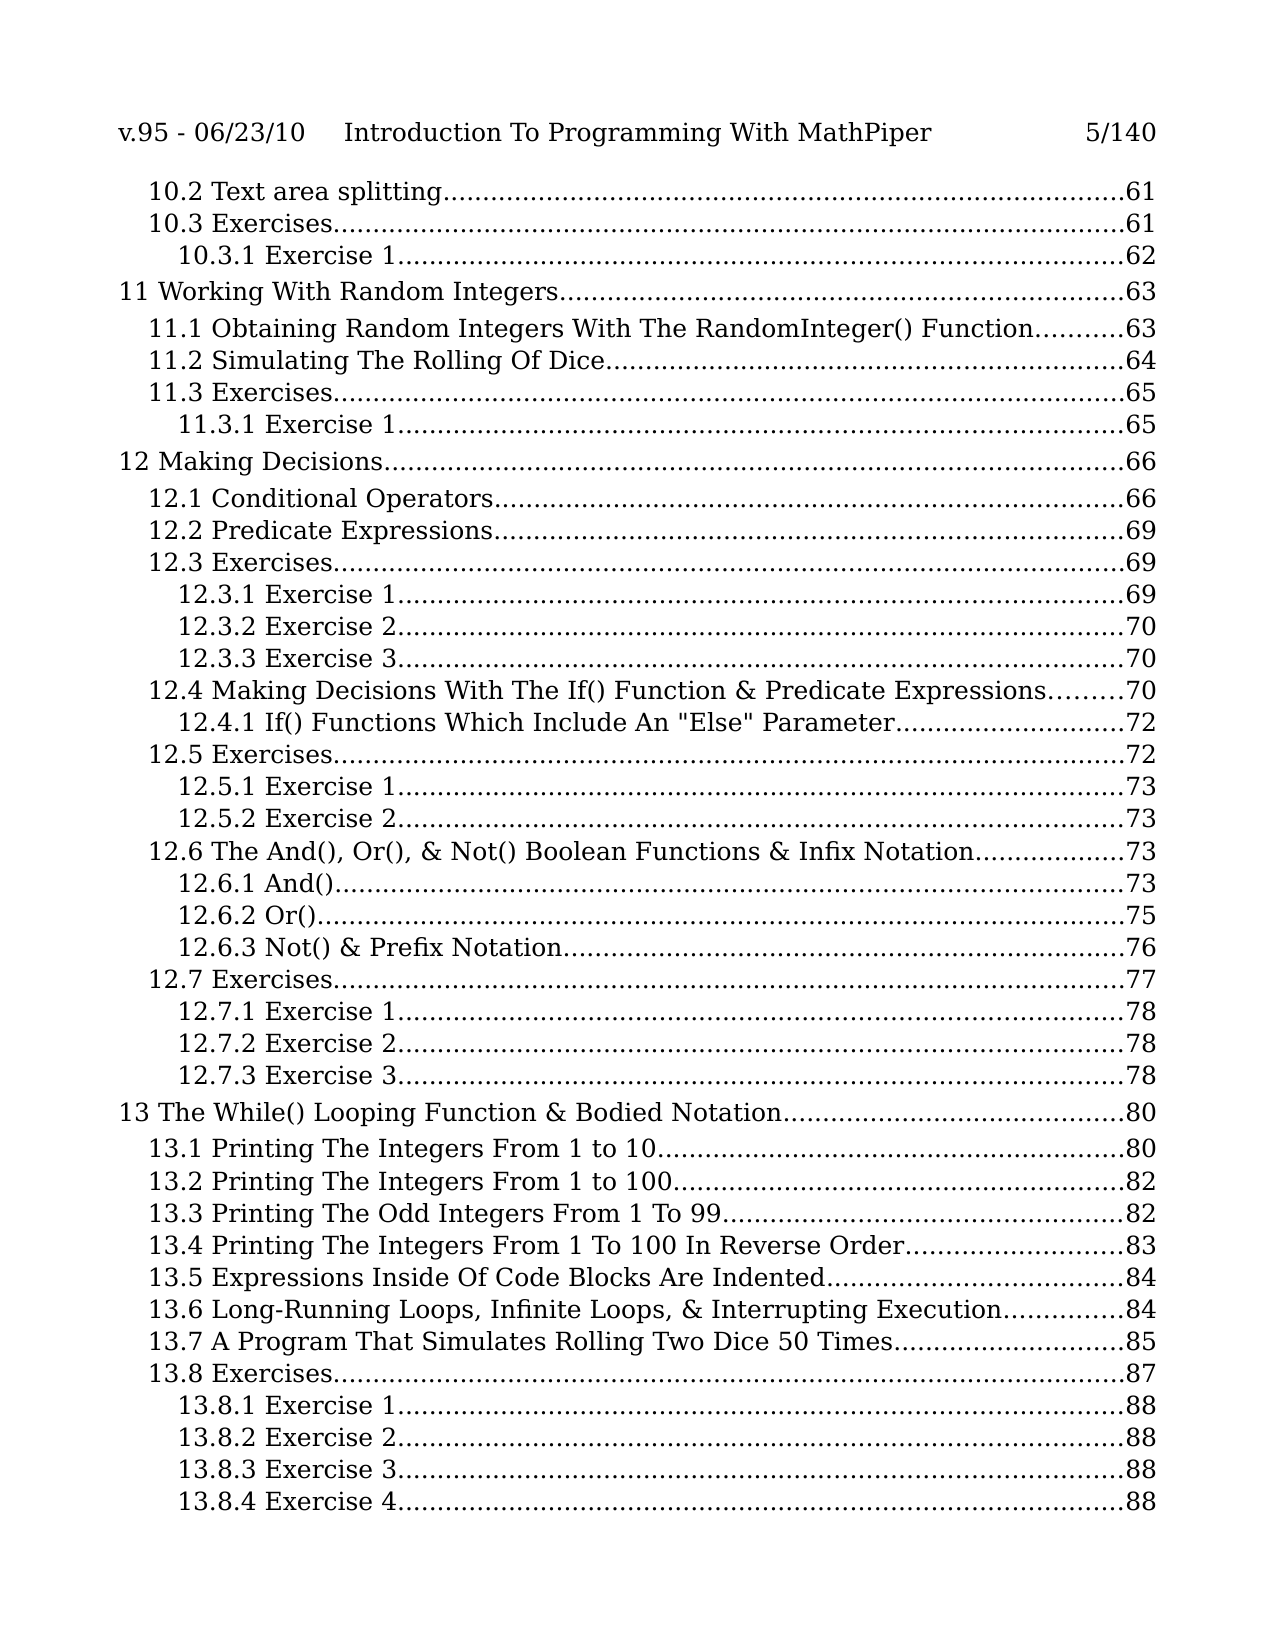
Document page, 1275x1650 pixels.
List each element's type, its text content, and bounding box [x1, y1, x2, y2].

text 12.3.1 Exercise 1 69 [177, 580, 1157, 609]
text 12.7.2 Exercise 2 78 [177, 1029, 1157, 1058]
text 13.8.4 Exercise 4 88 [177, 1488, 1157, 1517]
text 12.7.1 Exercise 1 78 [177, 997, 1157, 1026]
text 10.2 Text area splitting 61 [148, 177, 1157, 206]
text 13.8.3 Exercise 3 88 [177, 1456, 1157, 1485]
text 13.1 Printing The Integers From 1 to 10 80 [148, 1135, 1157, 1164]
text 12.3 Exercises 69 [148, 548, 1157, 577]
text 11.3.1 Exercise 1 65 [177, 411, 1157, 440]
text 12.5.2 Exercise 2 73 [177, 805, 1157, 834]
text 13.8.2 Exercise 2 88 [177, 1423, 1157, 1453]
text 13 The While() Looping Function & Bodied Notation 80 [118, 1098, 1157, 1127]
text 12.1 Conditional Operators 66 [148, 484, 1157, 513]
text 12.7 Exercises 77 [148, 965, 1157, 994]
text 13.8.1 Exercise 1 88 [177, 1391, 1157, 1421]
text 13.4 Printing The Integers From 1 To 100 In Reverse Order 83 [148, 1231, 1157, 1260]
text 12.4 Making Decisions With The If() Function & Predicate Expressions 70 [148, 676, 1157, 706]
text 13.8 Exercises 87 [148, 1359, 1157, 1388]
text 12.2 Predicate Expressions 69 [148, 516, 1157, 545]
text 13.6 Long-Running Loops, Infinite Loops, & Interrupting Execution 84 [148, 1295, 1157, 1324]
text 12.5.1 Exercise 1 73 [177, 773, 1157, 802]
text 12.6.1 And() 73 [177, 869, 1157, 898]
text 12.3.2 Exercise 2 70 [177, 612, 1157, 641]
text 12.7.3 Exercise 3 78 [177, 1061, 1157, 1091]
text 13.7 A Program That Simulates Rolling Two Dice 50 Times 85 [148, 1327, 1157, 1356]
text 12.3.3 Exercise 3 70 [177, 644, 1157, 673]
text 12.5 Exercises 72 [148, 741, 1157, 770]
text 11.3 Exercises 65 [148, 378, 1157, 408]
text 11.2 Simulating The Rolling Of Dice 64 [148, 346, 1157, 376]
text 12 Making Decisions 66 [118, 447, 1157, 476]
text 13.2 Printing The Integers From 1 to 100 82 [148, 1167, 1157, 1196]
text 10.3.1 Exercise 1 62 [177, 241, 1157, 270]
text 12.6.2 Or() 75 [177, 901, 1157, 930]
text 11.1 Obtaining Random Integers With The RandomInteger() Function 63 [148, 314, 1157, 343]
text 13.5 Expressions Inside Of Code Blocks Are Indented 84 [148, 1263, 1157, 1292]
text 10.3 Exercises 61 [148, 209, 1157, 238]
text 12.4.1 If() Functions Which Include An "Else" Parameter 72 [177, 708, 1157, 738]
text 13.3 Printing The Odd Integers From 1 To 99 82 [148, 1199, 1157, 1228]
text 12.6 The And(), Or(), & Not() Boolean Functions & Infix Notation 73 [148, 837, 1157, 866]
text 11 Working With Random Integers 63 [118, 278, 1157, 307]
text 12.6.3 Not() & Prefix Notation 76 [177, 933, 1157, 962]
